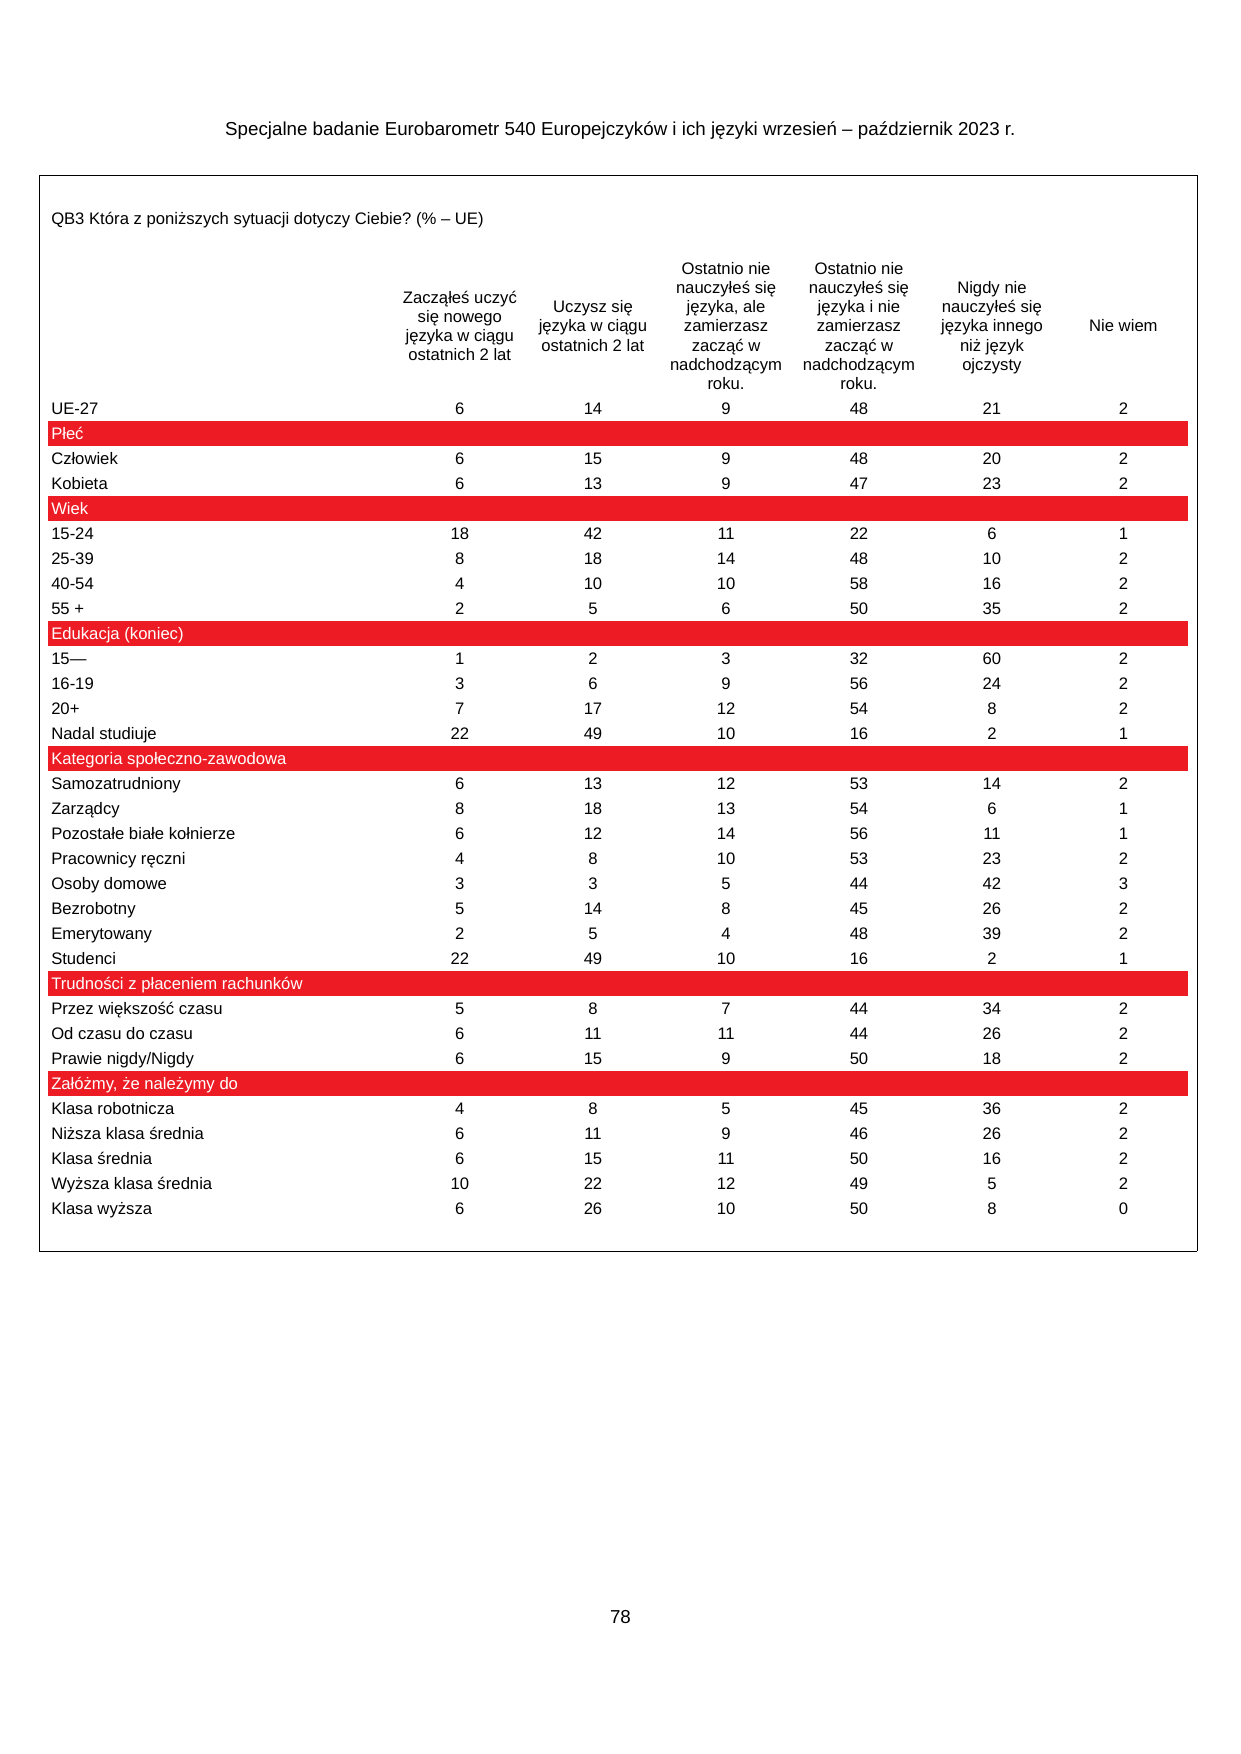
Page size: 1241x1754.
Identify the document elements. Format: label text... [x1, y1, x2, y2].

table_cell 40-54 [48, 571, 393, 596]
table_cell 15 [526, 446, 659, 471]
table_cell 4 [659, 921, 792, 946]
table_cell 11 [526, 1021, 659, 1046]
table_cell [659, 971, 792, 996]
table_cell [1058, 1071, 1188, 1096]
table_cell [659, 621, 792, 646]
table_cell 2 [1058, 646, 1188, 671]
table_cell [659, 421, 792, 446]
table_cell 6 [393, 1021, 526, 1046]
table_cell [925, 421, 1058, 446]
table_cell 54 [792, 796, 925, 821]
table_cell 2 [1058, 671, 1188, 696]
table_cell 12 [659, 1171, 792, 1196]
table_cell 26 [526, 1196, 659, 1221]
table_cell Bezrobotny [48, 896, 393, 921]
table_cell 48 [792, 396, 925, 421]
table_cell Studenci [48, 946, 393, 971]
table_cell 2 [1058, 396, 1188, 421]
table_cell 47 [792, 471, 925, 496]
table_cell 6 [393, 1196, 526, 1221]
table_cell 1 [1058, 796, 1188, 821]
table_cell 55 + [48, 596, 393, 621]
table_cell [393, 1071, 526, 1096]
table_cell [792, 971, 925, 996]
table_cell 25-39 [48, 546, 393, 571]
table_cell 22 [393, 946, 526, 971]
table_cell 5 [526, 596, 659, 621]
table_cell Nadal studiuje [48, 721, 393, 746]
table_cell [925, 1071, 1058, 1096]
table_cell 20 [925, 446, 1058, 471]
table_cell 20+ [48, 696, 393, 721]
table_cell [48, 256, 393, 396]
table_cell 5 [659, 1096, 792, 1121]
table_cell 10 [659, 846, 792, 871]
table_cell [925, 496, 1058, 521]
table_cell [792, 1071, 925, 1096]
table_cell 42 [526, 521, 659, 546]
table_cell 5 [925, 1171, 1058, 1196]
table_cell 1 [393, 646, 526, 671]
table_cell 50 [792, 1046, 925, 1071]
table_cell 48 [792, 446, 925, 471]
table_cell [393, 971, 526, 996]
table_cell 36 [925, 1096, 1058, 1121]
table_cell 18 [925, 1046, 1058, 1071]
table_cell 2 [925, 946, 1058, 971]
table_cell [659, 496, 792, 521]
table_cell Emerytowany [48, 921, 393, 946]
table_cell 22 [792, 521, 925, 546]
table_cell 8 [393, 796, 526, 821]
table_cell 2 [1058, 1171, 1188, 1196]
table_cell 10 [659, 946, 792, 971]
table_cell 18 [526, 546, 659, 571]
table_cell 3 [526, 871, 659, 896]
table_cell 26 [925, 1121, 1058, 1146]
table_cell [792, 421, 925, 446]
table_cell 2 [1058, 471, 1188, 496]
table_cell 6 [526, 671, 659, 696]
table_cell 16 [925, 571, 1058, 596]
table_cell 2 [1058, 546, 1188, 571]
table_cell 2 [1058, 1146, 1188, 1171]
table_cell Wiek [48, 496, 393, 521]
table_cell 46 [792, 1121, 925, 1146]
table_cell 4 [393, 846, 526, 871]
table_cell 34 [925, 996, 1058, 1021]
table_cell 4 [393, 571, 526, 596]
table_cell 8 [526, 846, 659, 871]
table_cell 50 [792, 596, 925, 621]
table_cell 8 [526, 1096, 659, 1121]
table_cell [1058, 231, 1188, 256]
table_cell [792, 496, 925, 521]
table_cell Przez większość czasu [48, 996, 393, 1021]
table_cell 1 [1058, 521, 1188, 546]
table_cell 3 [393, 671, 526, 696]
table_cell Nie wiem [1058, 256, 1188, 396]
table_cell 44 [792, 1021, 925, 1046]
table_cell 39 [925, 921, 1058, 946]
table_cell [925, 971, 1058, 996]
table_cell 2 [393, 596, 526, 621]
table_cell 21 [925, 396, 1058, 421]
table_cell 15-24 [48, 521, 393, 546]
table_cell Kobieta [48, 471, 393, 496]
table_cell 42 [925, 871, 1058, 896]
table_cell 8 [526, 996, 659, 1021]
table_cell 10 [526, 571, 659, 596]
table_cell 5 [526, 921, 659, 946]
table_cell 2 [1058, 896, 1188, 921]
table_cell 10 [659, 721, 792, 746]
table_cell 23 [925, 846, 1058, 871]
table_cell 48 [792, 546, 925, 571]
table_cell 4 [393, 1096, 526, 1121]
table_cell 6 [925, 796, 1058, 821]
table_cell 2 [925, 721, 1058, 746]
table_cell 12 [526, 821, 659, 846]
table_cell 2 [1058, 1021, 1188, 1046]
table_cell 16-19 [48, 671, 393, 696]
table_cell Ostatnio nie nauczyłeś się języka, ale zamierzasz zacząć w nadchodzącym roku. [659, 256, 792, 396]
table_cell [1058, 421, 1188, 446]
table_cell 16 [925, 1146, 1058, 1171]
table_cell 2 [1058, 1096, 1188, 1121]
table_cell 2 [1058, 1046, 1188, 1071]
table_cell [526, 621, 659, 646]
table_cell 16 [792, 721, 925, 746]
table_cell Trudności z płaceniem rachunków [48, 971, 393, 996]
table_cell [1058, 971, 1188, 996]
table_cell [925, 231, 1058, 256]
table_cell 9 [659, 671, 792, 696]
table_cell [792, 231, 925, 256]
table_cell 5 [393, 896, 526, 921]
table_cell [393, 496, 526, 521]
table_cell [1058, 621, 1188, 646]
table_cell 6 [393, 471, 526, 496]
table_cell 18 [526, 796, 659, 821]
table_cell 3 [659, 646, 792, 671]
table_cell [526, 496, 659, 521]
table_cell 23 [925, 471, 1058, 496]
table_cell [393, 621, 526, 646]
table_cell 13 [659, 796, 792, 821]
table_cell 32 [792, 646, 925, 671]
table_cell [393, 231, 526, 256]
table_cell Od czasu do czasu [48, 1021, 393, 1046]
table_cell 7 [393, 696, 526, 721]
table_cell Płeć [48, 421, 393, 446]
table_cell 6 [925, 521, 1058, 546]
table_cell 8 [925, 1196, 1058, 1221]
table_cell 49 [792, 1171, 925, 1196]
table_cell 0 [1058, 1196, 1188, 1221]
table_cell [1058, 746, 1188, 771]
table_cell 11 [659, 1021, 792, 1046]
table_cell 9 [659, 471, 792, 496]
table_cell 12 [659, 771, 792, 796]
table_cell 14 [526, 896, 659, 921]
table_cell 7 [659, 996, 792, 1021]
table_cell Uczysz się języka w ciągu ostatnich 2 lat [526, 256, 659, 396]
table_cell 54 [792, 696, 925, 721]
table_cell 49 [526, 721, 659, 746]
table_cell 10 [393, 1171, 526, 1196]
table_cell [526, 746, 659, 771]
table_cell 8 [659, 896, 792, 921]
table_cell Edukacja (koniec) [48, 621, 393, 646]
table_cell 18 [393, 521, 526, 546]
table_cell 50 [792, 1196, 925, 1221]
table_cell 13 [526, 471, 659, 496]
table_cell 1 [1058, 821, 1188, 846]
table_cell [659, 746, 792, 771]
table_cell 22 [526, 1171, 659, 1196]
table_cell Wyższa klasa średnia [48, 1171, 393, 1196]
table_cell 6 [393, 1046, 526, 1071]
table_cell Samozatrudniony [48, 771, 393, 796]
table_cell [48, 231, 393, 256]
table_cell 53 [792, 771, 925, 796]
table_cell 2 [1058, 921, 1188, 946]
table_cell 45 [792, 896, 925, 921]
table_cell 6 [393, 396, 526, 421]
table_cell 10 [659, 1196, 792, 1221]
table_cell Klasa wyższa [48, 1196, 393, 1221]
table_cell 1 [1058, 946, 1188, 971]
table_cell 6 [393, 771, 526, 796]
table_cell 6 [393, 446, 526, 471]
table_cell 2 [1058, 846, 1188, 871]
table_cell 15 [526, 1146, 659, 1171]
table_cell Niższa klasa średnia [48, 1121, 393, 1146]
table_cell [526, 971, 659, 996]
table_cell Nigdy nie nauczyłeś się języka innego niż język ojczysty [925, 256, 1058, 396]
table_cell 60 [925, 646, 1058, 671]
table_cell [1058, 496, 1188, 521]
table_cell 6 [393, 1146, 526, 1171]
table_cell 2 [526, 646, 659, 671]
table_cell 26 [925, 896, 1058, 921]
table_cell 15— [48, 646, 393, 671]
table_cell Klasa średnia [48, 1146, 393, 1171]
table_cell [925, 621, 1058, 646]
table_cell 5 [659, 871, 792, 896]
table_cell 6 [393, 821, 526, 846]
table_cell 2 [1058, 696, 1188, 721]
table_cell 11 [925, 821, 1058, 846]
table_cell 3 [1058, 871, 1188, 896]
table_cell 13 [526, 771, 659, 796]
table_cell Prawie nigdy/Nigdy [48, 1046, 393, 1071]
table_cell [393, 421, 526, 446]
table_cell [792, 621, 925, 646]
table_cell 14 [659, 546, 792, 571]
table_cell 11 [659, 521, 792, 546]
table_cell 44 [792, 996, 925, 1021]
table_header QB3 Która z poniższych sytuacji dotyczy Ciebie? (% – UE) [48, 206, 1188, 231]
table_cell 5 [393, 996, 526, 1021]
table_cell 8 [393, 546, 526, 571]
table_cell 11 [659, 1146, 792, 1171]
table_cell 1 [1058, 721, 1188, 746]
table_cell Pracownicy ręczni [48, 846, 393, 871]
table_cell 48 [792, 921, 925, 946]
table_cell 3 [393, 871, 526, 896]
table_cell 17 [526, 696, 659, 721]
table_cell Ostatnio nie nauczyłeś się języka i nie zamierzasz zacząć w nadchodzącym roku. [792, 256, 925, 396]
table_cell [393, 746, 526, 771]
table_cell 45 [792, 1096, 925, 1121]
table_cell 53 [792, 846, 925, 871]
table_cell [792, 746, 925, 771]
table_cell 9 [659, 1046, 792, 1071]
table_cell 9 [659, 1121, 792, 1146]
table_cell 6 [393, 1121, 526, 1146]
table_cell Człowiek [48, 446, 393, 471]
table_cell Kategoria społeczno-zawodowa [48, 746, 393, 771]
table_cell 12 [659, 696, 792, 721]
table_cell 35 [925, 596, 1058, 621]
table_cell 14 [925, 771, 1058, 796]
table_cell [526, 421, 659, 446]
table_cell 2 [1058, 446, 1188, 471]
table_cell 9 [659, 446, 792, 471]
table_cell 9 [659, 396, 792, 421]
table_cell 49 [526, 946, 659, 971]
table_cell 14 [659, 821, 792, 846]
table_cell 16 [792, 946, 925, 971]
table_cell 15 [526, 1046, 659, 1071]
table_cell Osoby domowe [48, 871, 393, 896]
table_cell 2 [393, 921, 526, 946]
table_cell 2 [1058, 1121, 1188, 1146]
table_cell 2 [1058, 996, 1188, 1021]
table_cell 26 [925, 1021, 1058, 1046]
table_cell UE-27 [48, 396, 393, 421]
table_cell 56 [792, 671, 925, 696]
table_cell 8 [925, 696, 1058, 721]
table_cell Załóżmy, że należymy do [48, 1071, 393, 1096]
table_cell [659, 231, 792, 256]
table_cell 6 [659, 596, 792, 621]
table_cell 2 [1058, 596, 1188, 621]
table_cell 44 [792, 871, 925, 896]
table_cell Pozostałe białe kołnierze [48, 821, 393, 846]
table_cell 50 [792, 1146, 925, 1171]
table_cell [925, 746, 1058, 771]
table_cell 10 [659, 571, 792, 596]
table_cell 10 [925, 546, 1058, 571]
table_cell 2 [1058, 771, 1188, 796]
table_cell Klasa robotnicza [48, 1096, 393, 1121]
table_cell Zacząłeś uczyć się nowego języka w ciągu ostatnich 2 lat [393, 256, 526, 396]
table_cell 22 [393, 721, 526, 746]
table_cell 14 [526, 396, 659, 421]
table_cell 56 [792, 821, 925, 846]
table_cell Zarządcy [48, 796, 393, 821]
table_cell 58 [792, 571, 925, 596]
table_cell [659, 1071, 792, 1096]
table_cell 2 [1058, 571, 1188, 596]
table_cell 11 [526, 1121, 659, 1146]
table_cell [526, 1071, 659, 1096]
table_cell [526, 231, 659, 256]
table_cell 24 [925, 671, 1058, 696]
